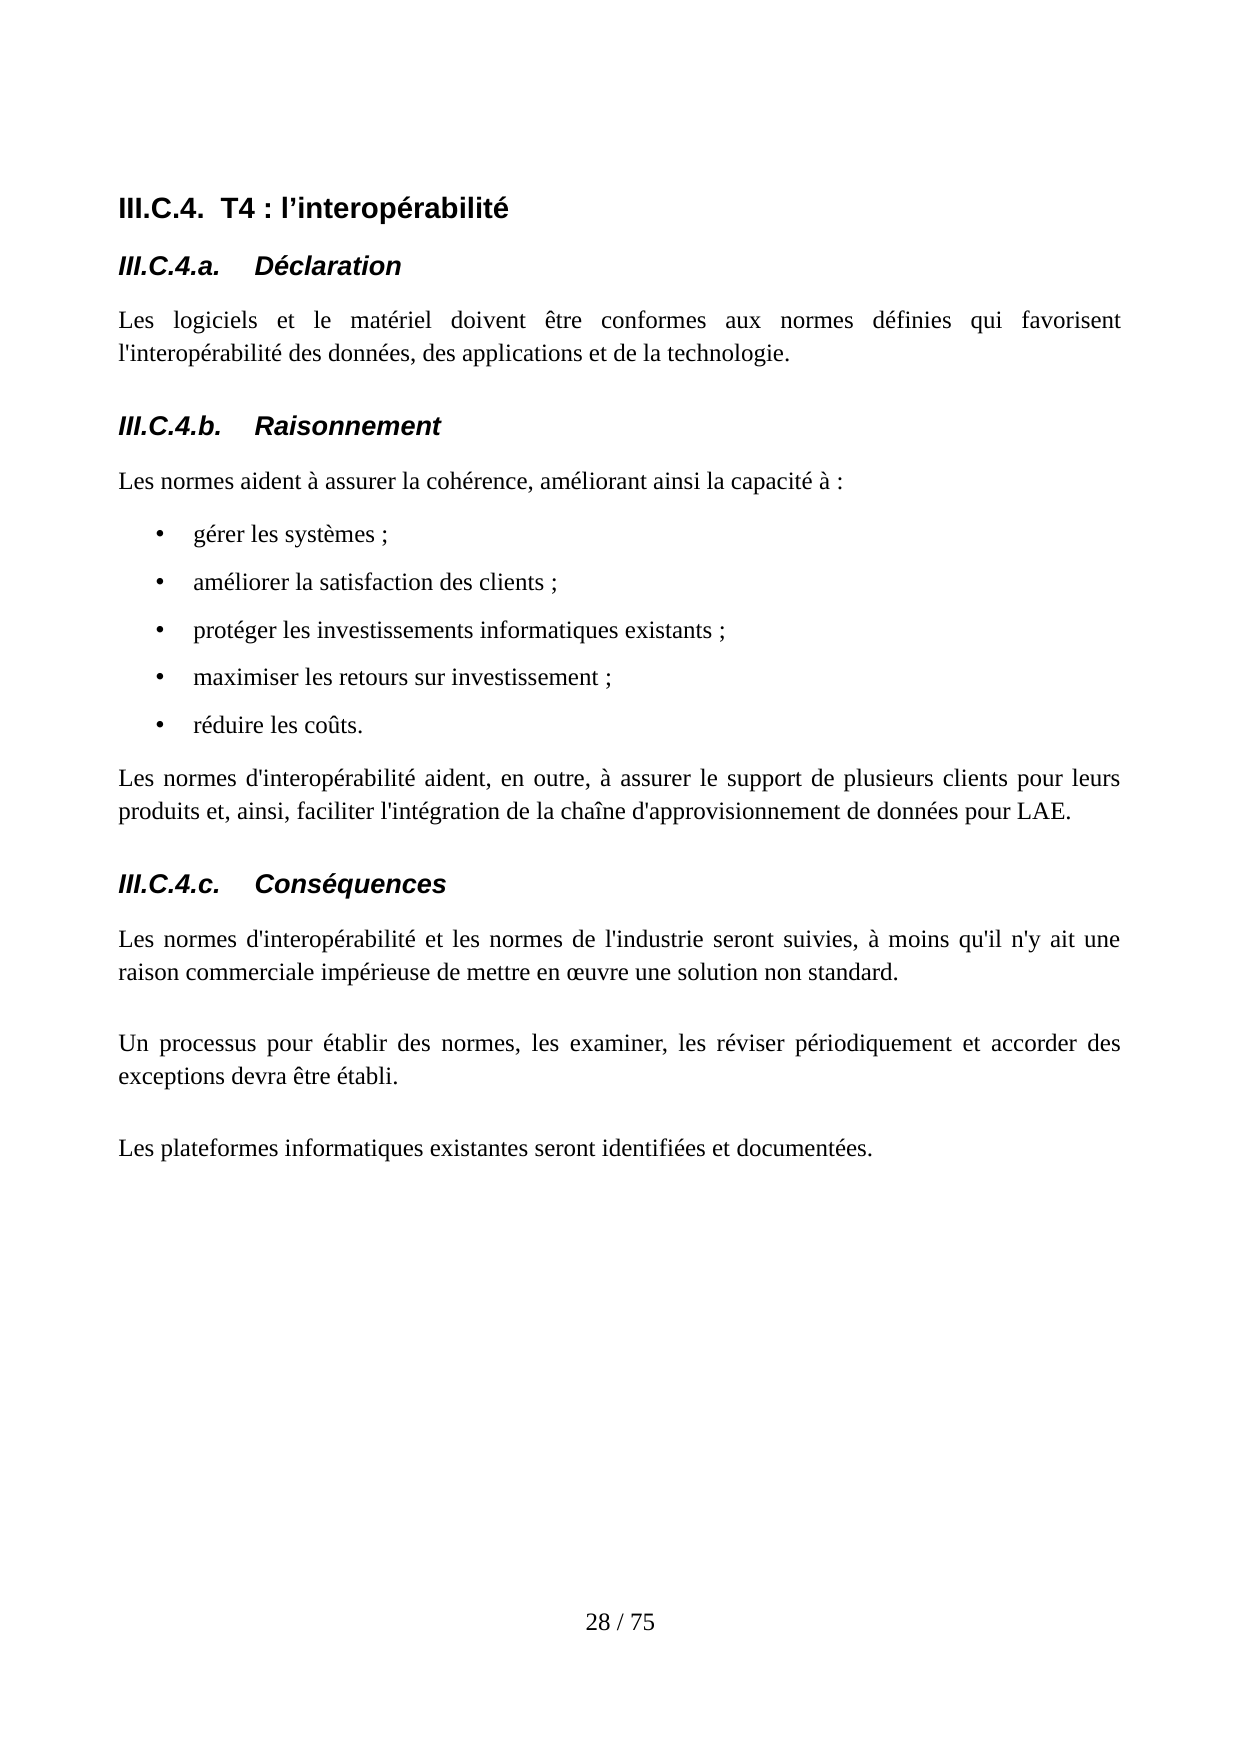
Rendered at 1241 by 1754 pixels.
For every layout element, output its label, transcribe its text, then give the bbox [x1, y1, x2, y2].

text Les normes aident à assurer la cohérence, améliorant ainsi la capacité à : [118, 466, 1122, 495]
list gérer les systèmes ; [156, 519, 1122, 548]
subtitle T4 : l’interopérabilité [118, 191, 1122, 225]
list réduire les coûts. [156, 710, 1122, 739]
text Les normes d'interopérabilité et les normes de l'industrie seront suivies, à moins qu'il n'y ait une raison commerciale impérieuse de mettre en œuvre une solution non standard. [118, 924, 1122, 986]
subtitle Déclaration [118, 250, 1122, 281]
text Un processus pour établir des normes, les examiner, les réviser périodiquement et accorder des exceptions devra être établi. [118, 1028, 1122, 1090]
subtitle Raisonnement [118, 410, 1122, 442]
text Les plateformes informatiques existantes seront identifiées et documentées. [118, 1133, 1122, 1162]
text Les logiciels et le matériel doivent être conformes aux normes définies qui favorisent l'interopérabilité des données, des applications et de la technologie. [118, 305, 1122, 367]
subtitle Conséquences [118, 868, 1122, 900]
list maximiser les retours sur investissement ; [156, 662, 1122, 691]
list améliorer la satisfaction des clients ; [156, 567, 1122, 596]
text Les normes d'interopérabilité aident, en outre, à assurer le support de plusieurs clients pour leurs produits et, ainsi, faciliter l'intégration de la chaîne d'approvisionnement de données pour LAE. [118, 763, 1122, 825]
list protéger les investissements informatiques existants ; [156, 615, 1122, 643]
